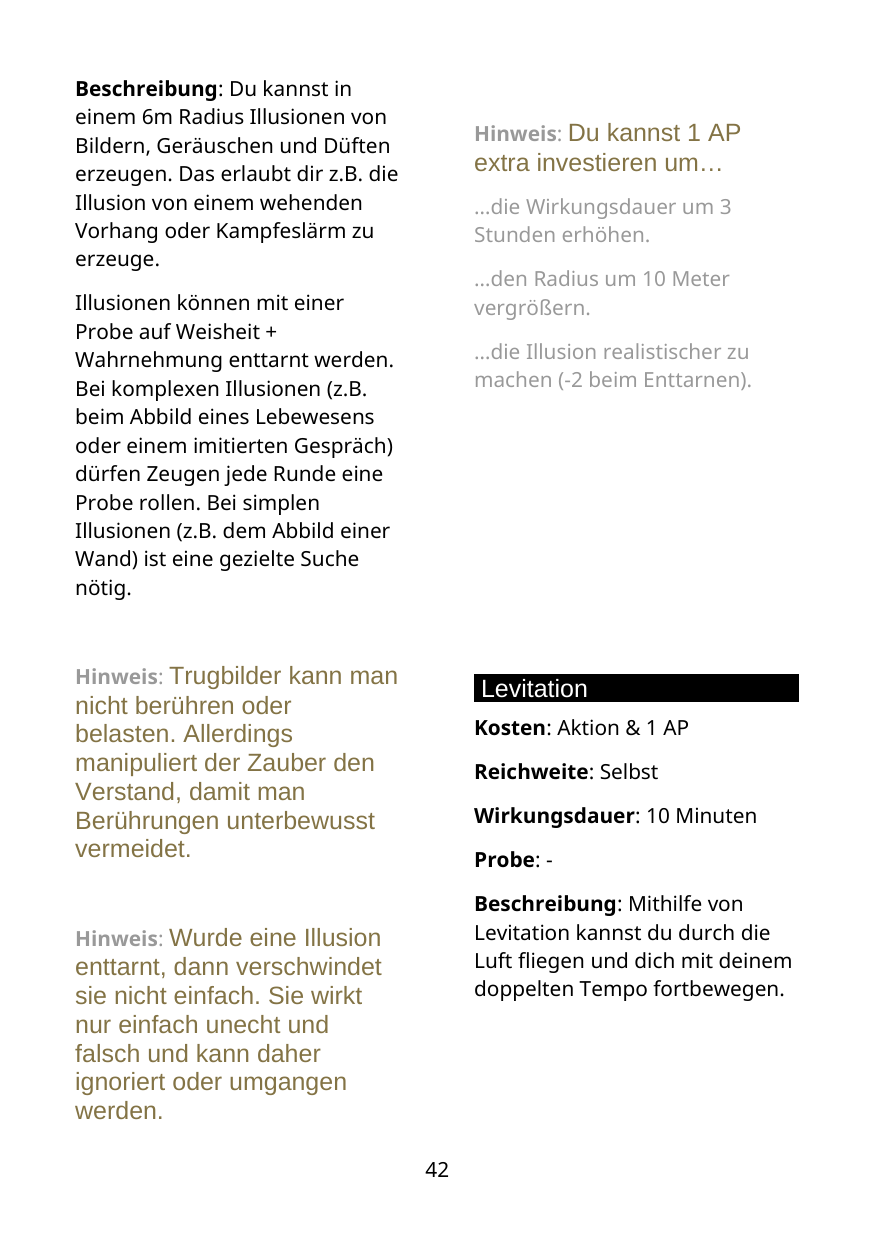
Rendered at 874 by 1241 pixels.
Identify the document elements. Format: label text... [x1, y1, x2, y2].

text Reichweite: Selbst [474, 757, 799, 785]
text Wirkungsdauer: 10 Minuten [474, 801, 799, 829]
text Probe: - [474, 845, 799, 873]
text Hinweis: Wurde eine Illusion enttarnt, dann verschwindet sie nicht einfach. Sie wirkt nur einfach unecht und falsch und kann daher ignoriert oder umgangen werden. [75, 923, 400, 1125]
text Illusionen können mit einer Probe auf Weisheit + Wahrnehmung enttarnt werden. Bei komplexen Illusionen (z.B. beim Abbild eines Lebewesens oder einem imitierten Gespräch) dürfen Zeugen jede Runde eine Probe rollen. Bei simplen Illusionen (z.B. dem Abbild einer Wand) ist eine gezielte Suche nötig. [75, 288, 400, 601]
text …den Radius um 10 Meter vergrößern. [474, 264, 799, 321]
text …die Wirkungsdauer um 3 Stunden erhöhen. [474, 192, 799, 249]
text Hinweis: Du kannst 1 AP extra investieren um… [474, 118, 799, 176]
text …die Illusion realistischer zu machen (-2 beim Enttarnen). [474, 337, 799, 394]
text Beschreibung: Du kannst in einem 6m Radius Illusionen von Bildern, Geräuschen und Düften erzeugen. Das erlaubt dir z.B. die Illusion von einem wehenden Vorhang oder Kampfeslärm zu erzeuge. [75, 74, 400, 273]
text Hinweis: Trugbilder kann man nicht berühren oder belasten. Allerdings manipuliert der Zauber den Verstand, damit man Berührungen unterbewusst vermeidet. [75, 661, 400, 863]
text Beschreibung: Mithilfe von Levitation kannst du durch die Luft fliegen und dich mit deinem doppelten Tempo fortbewegen. [474, 889, 799, 1003]
subtitle Levitation [474, 674, 799, 702]
text Kosten: Aktion & 1 AP [474, 713, 799, 741]
